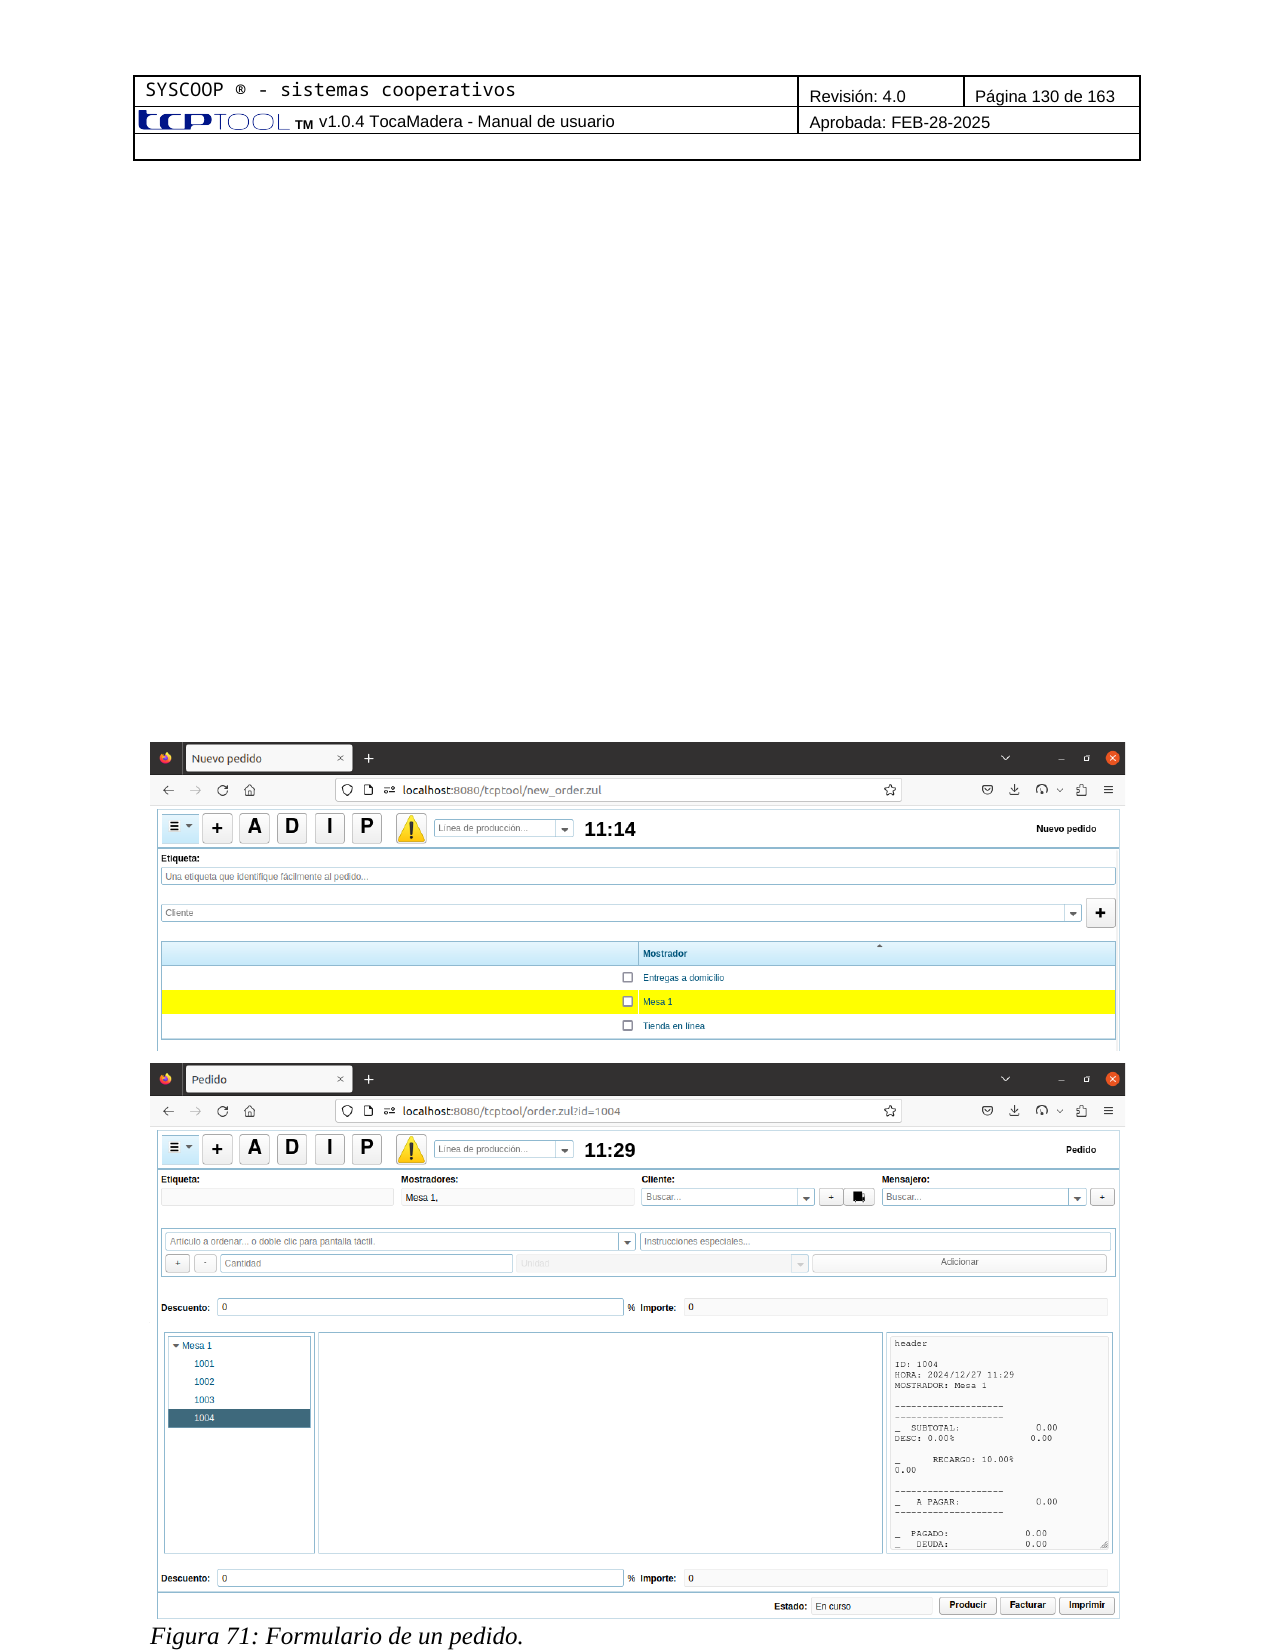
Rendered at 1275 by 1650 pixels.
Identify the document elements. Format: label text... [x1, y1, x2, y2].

picture [150, 742, 1125, 1051]
picture [150, 1063, 1125, 1622]
text Figura 71: Formulario de un pedido. [150, 1622, 1125, 1650]
picture [138, 110, 290, 130]
